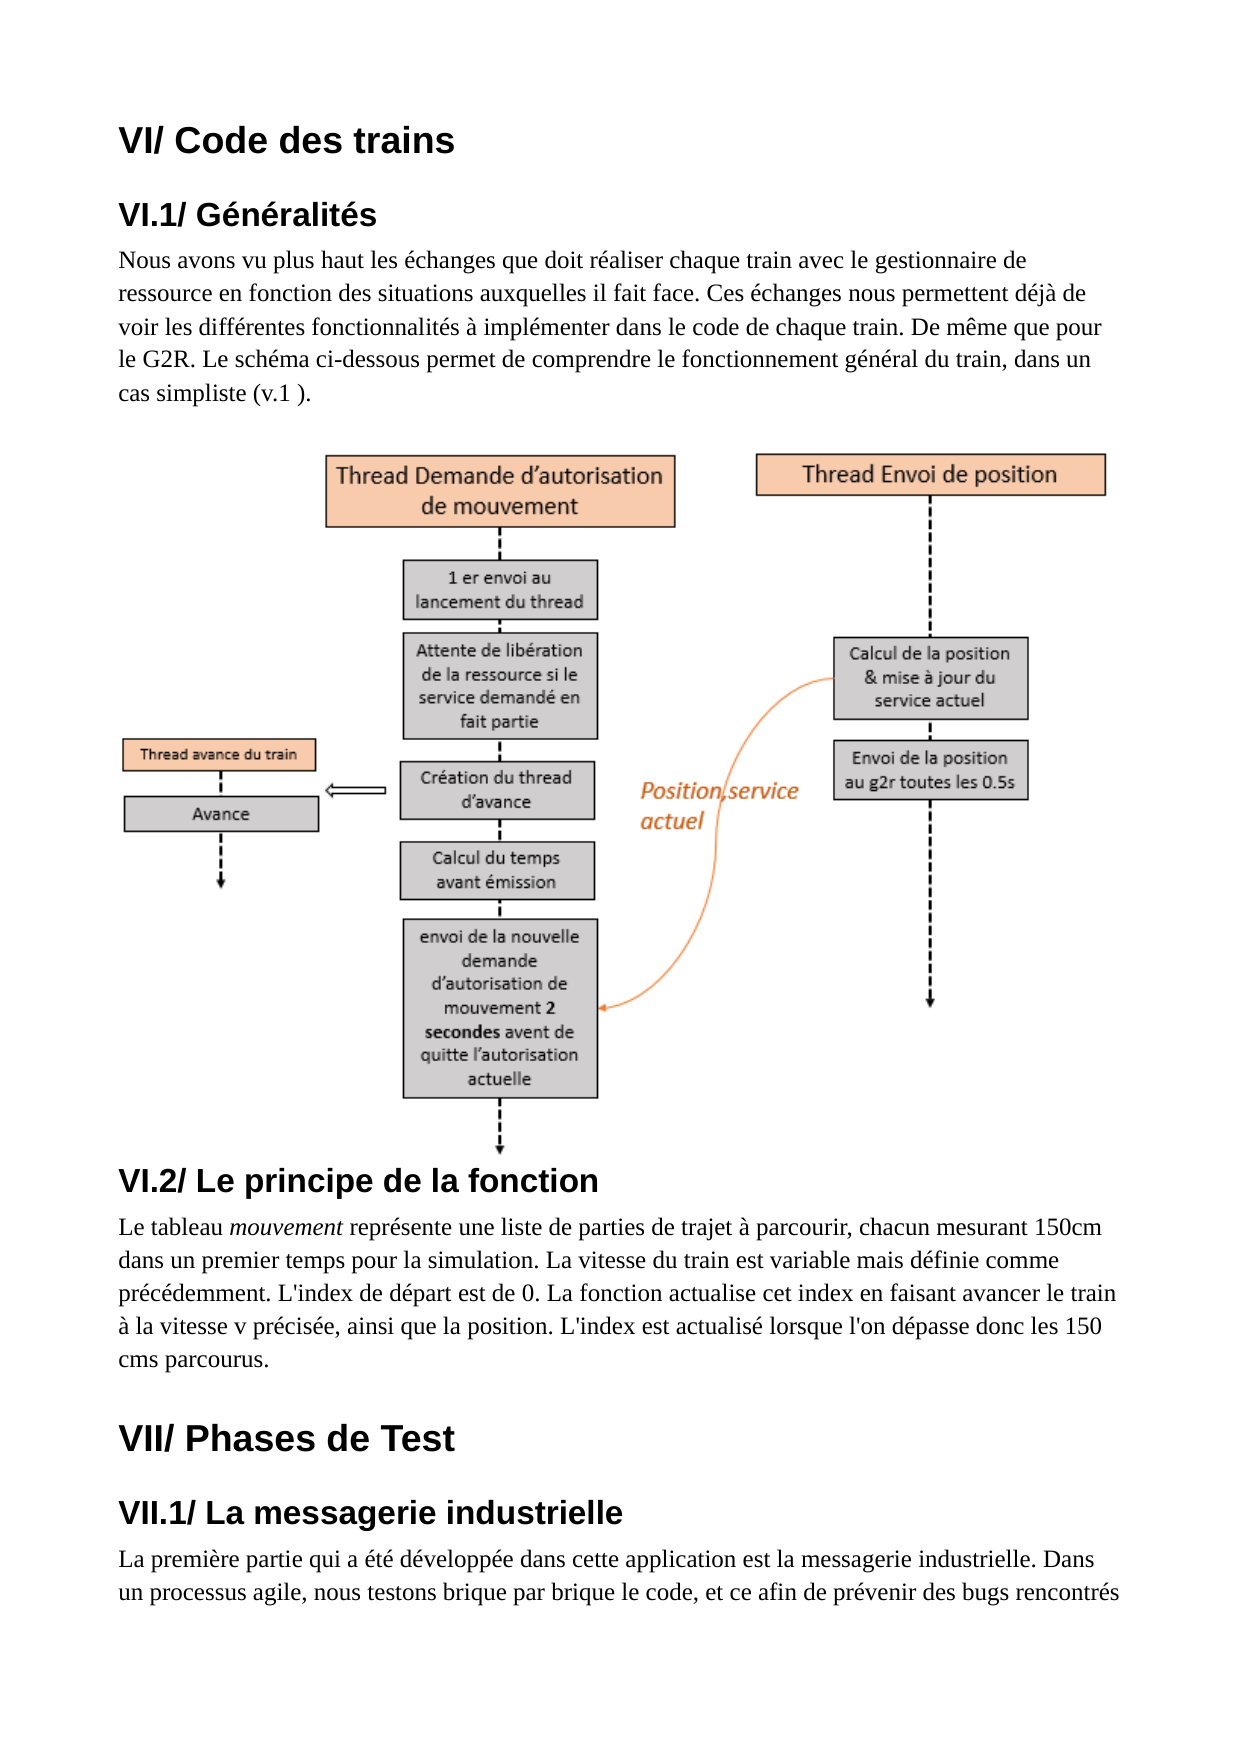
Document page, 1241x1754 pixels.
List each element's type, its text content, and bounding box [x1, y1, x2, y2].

text La première partie qui a été développée dans cette application est la messagerie industrielle. Dans un processus agile, nous testons brique par brique le code, et ce afin de prévenir des bugs rencontrés [118, 1544, 1122, 1606]
subtitle VI.2/ Le principe de la fonction [118, 1161, 1122, 1199]
subtitle VII.1/ La messagerie industrielle [118, 1493, 1122, 1532]
subtitle VII/ Phases de Test [118, 1417, 1122, 1460]
subtitle VI.1/ Généralités [118, 194, 1122, 233]
text Le tableau mouvement représente une liste de parties de trajet à parcourir, chacun mesurant 150cm dans un premier temps pour la simulation. La vitesse du train est variable mais définie comme précédemment. L'index de départ est de 0. La fonction actualise cet index en faisant avancer le train à la vitesse v précisée, ainsi que la position. L'index est actualisé lorsque l'on dépasse donc les 150 cms parcourus. [118, 1212, 1122, 1373]
picture [118, 425, 1123, 1161]
subtitle VI/ Code des trains [118, 118, 1122, 161]
text Nous avons vu plus haut les échanges que doit réaliser chaque train avec le gestionnaire de ressource en fonction des situations auxquelles il fait face. Ces échanges nous permettent déjà de voir les différentes fonctionnalités à implémenter dans le code de chaque train. De même que pour le G2R. Le schéma ci-dessous permet de comprendre le fonctionnement général du train, dans un cas simpliste (v.1 ). [118, 246, 1122, 406]
